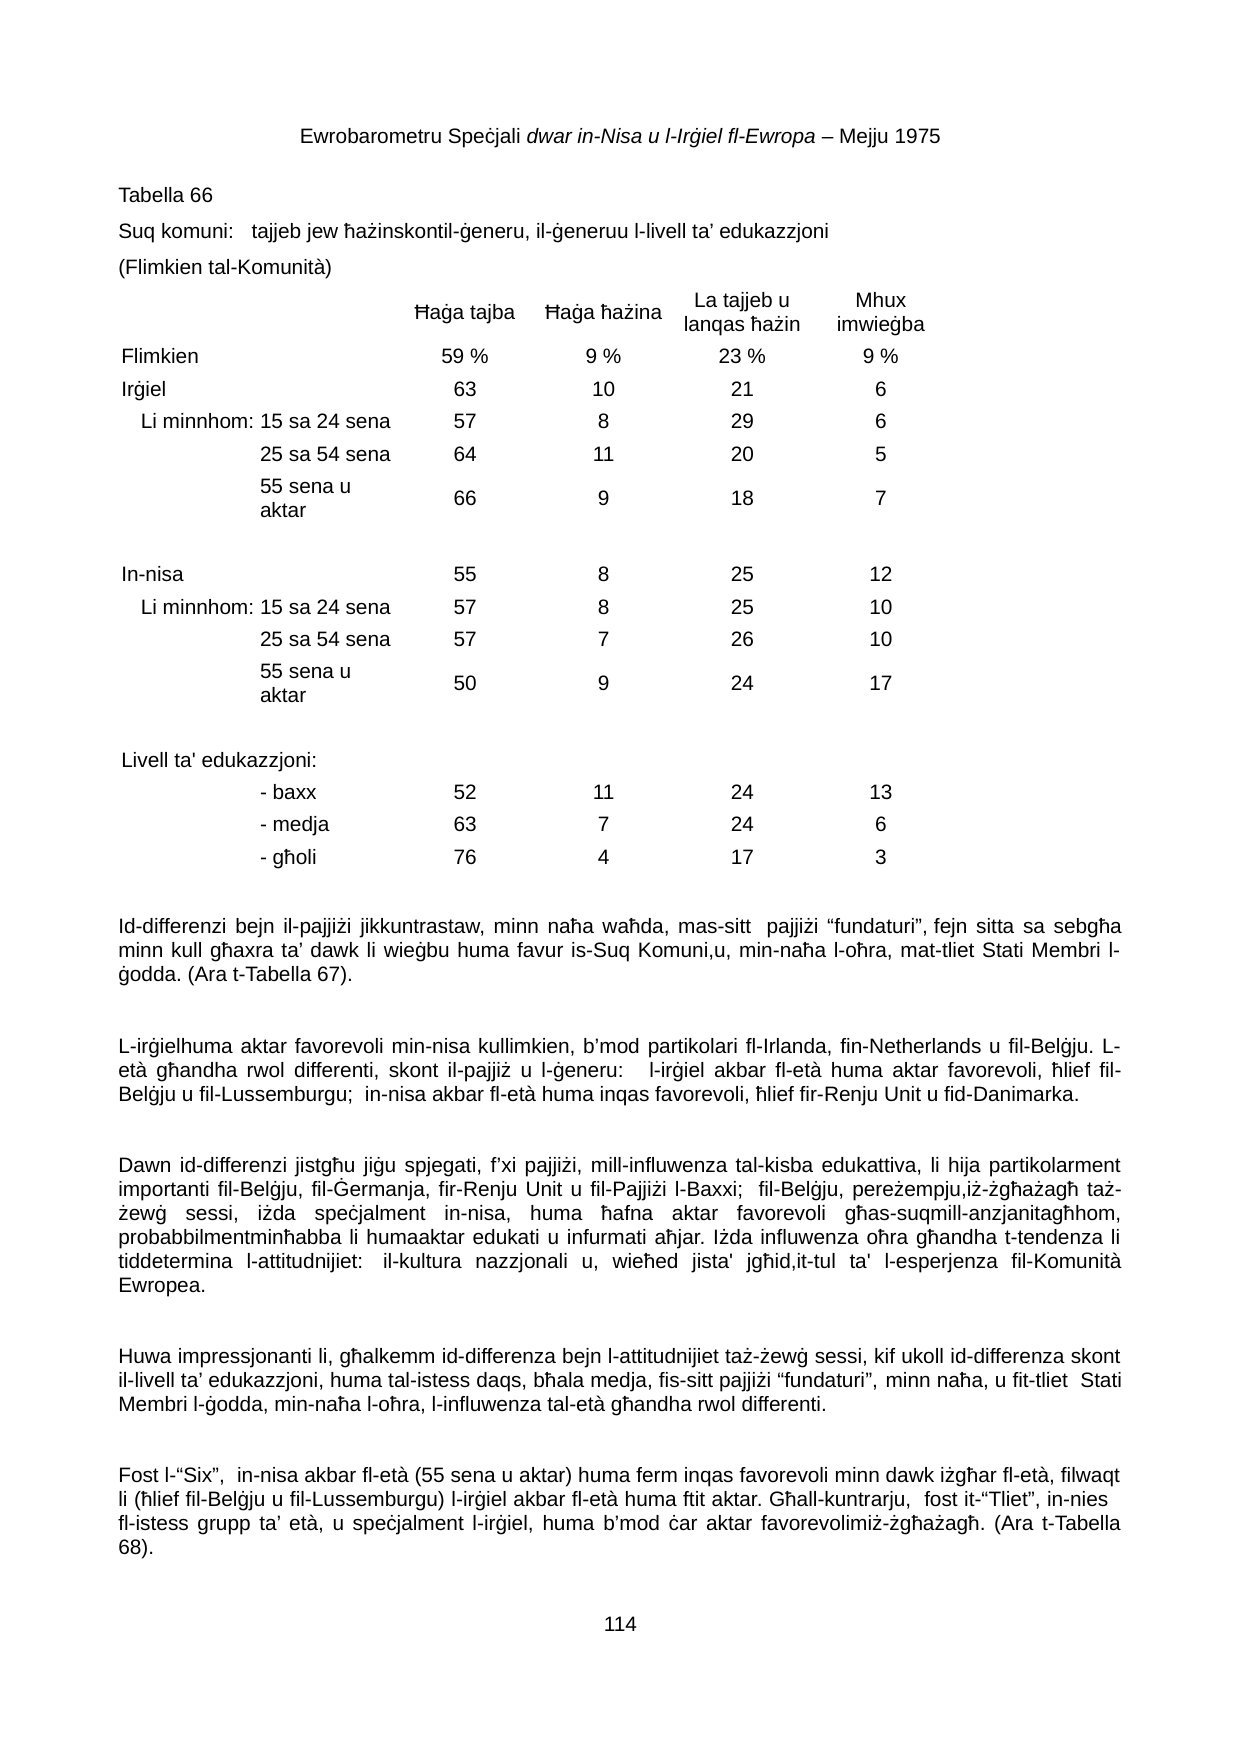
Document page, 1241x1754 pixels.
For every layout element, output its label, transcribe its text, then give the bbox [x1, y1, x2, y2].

table_cell - għoli [257, 841, 395, 873]
text Fost l-“Six”, in-nisa akbar fl-età (55 sena u aktar) huma ferm inqas favorevoli minn dawk iżgħar fl-età, filwaqt li (ħlief fil-Belġju u fil-Lussemburgu) l-irġiel akbar fl-età huma ftit aktar. Għall-kuntrarju, fost it-“Tliet”, in-nies fl-istess grupp ta’ età, u speċjalment l-irġiel, huma b’mod ċar aktar favorevolimiż-żgħażagħ. (Ara t-Tabella 68). [118, 1463, 1122, 1559]
table_cell 6 [811, 373, 950, 405]
table_cell 25 sa 54 sena [257, 437, 395, 470]
table_cell 20 [673, 437, 811, 470]
table_cell [673, 526, 811, 558]
table_cell 10 [811, 623, 950, 655]
table_cell 11 [534, 437, 673, 470]
table_cell [118, 655, 257, 711]
table_cell 11 [534, 776, 673, 808]
table_cell 4 [534, 841, 673, 873]
table_cell [118, 470, 257, 526]
table_cell 6 [811, 808, 950, 841]
table_cell 9 % [811, 340, 950, 372]
table_cell [257, 526, 395, 558]
table_header [118, 284, 257, 340]
table_cell Irġiel [118, 373, 257, 405]
table_cell 24 [673, 776, 811, 808]
table_cell 8 [534, 558, 673, 590]
table_cell 23 % [673, 340, 811, 372]
text Dawn id-differenzi jistgħu jiġu spjegati, f’xi pajjiżi, mill-influwenza tal-kisba edukattiva, li hija partikolarment importanti fil-Belġju, fil-Ġermanja, fir-Renju Unit u fil-Pajjiżi l-Baxxi; fil-Belġju, pereżempju,iż-żgħażagħ taż-żewġ sessi, iżda speċjalment in-nisa, huma ħafna aktar favorevoli għas-suqmill-anzjanitagħhom, probabbilmentminħabba li humaaktar edukati u infurmati aħjar. Iżda influwenza oħra għandha t-tendenza li tiddetermina l-attitudnijiet: il-kultura nazzjonali u, wieħed jista' jgħid,it-tul ta' l-esperjenza fil-Komunità Ewropea. [118, 1153, 1122, 1296]
table_cell Li minnhom: [118, 405, 257, 437]
table_cell 15 sa 24 sena [257, 405, 395, 437]
table_cell 55 sena u aktar [257, 470, 395, 526]
table_cell 63 [395, 808, 534, 841]
table_cell 24 [673, 808, 811, 841]
table_header Mhux imwieġba [811, 284, 950, 340]
table_cell [534, 743, 673, 776]
table_cell 59 % [395, 340, 534, 372]
table_cell 17 [673, 841, 811, 873]
table_cell 57 [395, 405, 534, 437]
table_cell [534, 526, 673, 558]
table_cell [118, 623, 257, 655]
table_cell 8 [534, 405, 673, 437]
table_cell [534, 711, 673, 743]
table_cell [118, 526, 257, 558]
table_cell 57 [395, 590, 534, 623]
table_cell [395, 743, 534, 776]
table_cell [673, 711, 811, 743]
table_cell [811, 526, 950, 558]
table_cell 8 [534, 590, 673, 623]
table_cell In-nisa [118, 558, 257, 590]
table_cell [673, 743, 811, 776]
table_cell 15 sa 24 sena [257, 590, 395, 623]
table_cell [118, 808, 257, 841]
table_cell 6 [811, 405, 950, 437]
table_cell 13 [811, 776, 950, 808]
table_cell 10 [811, 590, 950, 623]
table_cell 7 [811, 470, 950, 526]
table_cell [118, 711, 257, 743]
table_cell 57 [395, 623, 534, 655]
table_cell 66 [395, 470, 534, 526]
table_cell 10 [534, 373, 673, 405]
table_cell 12 [811, 558, 950, 590]
table_cell 25 sa 54 sena [257, 623, 395, 655]
table_cell [811, 711, 950, 743]
table_cell 18 [673, 470, 811, 526]
table_cell 25 [673, 590, 811, 623]
table_cell 25 [673, 558, 811, 590]
table_cell 55 [395, 558, 534, 590]
table_header Ħaġa tajba [395, 284, 534, 340]
table_header La tajjeb u lanqas ħażin [673, 284, 811, 340]
text Huwa impressjonanti li, għalkemm id-differenza bejn l-attitudnijiet taż-żewġ sessi, kif ukoll id-differenza skont il-livell ta’ edukazzjoni, huma tal-istess daqs, bħala medja, fis-sitt pajjiżi “fundaturi”, minn naħa, u fit-tliet Stati Membri l-ġodda, min-naħa l-oħra, l-influwenza tal-età għandha rwol differenti. [118, 1344, 1122, 1416]
table_cell 7 [534, 808, 673, 841]
text Suq komuni: tajjeb jew ħażinskontil-ġeneru, il-ġeneruu l-livell ta’ edukazzjoni [118, 219, 1122, 243]
table_cell Flimkien [118, 340, 257, 372]
table_cell [257, 558, 395, 590]
table_cell 5 [811, 437, 950, 470]
table_cell - medja [257, 808, 395, 841]
text Id-differenzi bejn il-pajjiżi jikkuntrastaw, minn naħa waħda, mas-sitt pajjiżi “fundaturi”, fejn sitta sa sebgħa minn kull għaxra ta’ dawk li wieġbu huma favur is-Suq Komuni,u, min-naħa l-oħra, mat-tliet Stati Membri l-ġodda. (Ara t-Tabella 67). [118, 914, 1122, 986]
text L-irġielhuma aktar favorevoli min-nisa kullimkien, b’mod partikolari fl-Irlanda, fin-Netherlands u fil-Belġju. L-età għandha rwol differenti, skont il-pajjiż u l-ġeneru: l-irġiel akbar fl-età huma aktar favorevoli, ħlief fil-Belġju u fil-Lussemburgu; in-nisa akbar fl-età huma inqas favorevoli, ħlief fir-Renju Unit u fid-Danimarka. [118, 1033, 1122, 1105]
table_cell 29 [673, 405, 811, 437]
table_cell Li minnhom: [118, 590, 257, 623]
table_cell 21 [673, 373, 811, 405]
text (Flimkien tal-Komunità) [118, 254, 1122, 278]
table_cell [257, 340, 395, 372]
table_cell 3 [811, 841, 950, 873]
table_cell 55 sena u aktar [257, 655, 395, 711]
table_cell 64 [395, 437, 534, 470]
table_cell 63 [395, 373, 534, 405]
table_header Ħaġa ħażina [534, 284, 673, 340]
table_cell [257, 711, 395, 743]
table_cell 76 [395, 841, 534, 873]
table_cell [395, 711, 534, 743]
table_cell 9 [534, 470, 673, 526]
table_cell 7 [534, 623, 673, 655]
table_cell [118, 437, 257, 470]
table_cell [811, 743, 950, 776]
table_cell [257, 373, 395, 405]
table_cell 17 [811, 655, 950, 711]
table_cell 26 [673, 623, 811, 655]
table_cell 9 % [534, 340, 673, 372]
table_cell 9 [534, 655, 673, 711]
table_cell - baxx [257, 776, 395, 808]
table_cell 52 [395, 776, 534, 808]
table_cell 24 [673, 655, 811, 711]
table_cell [395, 526, 534, 558]
table_header [257, 284, 395, 340]
table_cell [118, 776, 257, 808]
table_cell [118, 841, 257, 873]
table_cell Livell ta' edukazzjoni: [118, 743, 395, 776]
text Tabella 66 [118, 183, 1122, 207]
table_cell 50 [395, 655, 534, 711]
